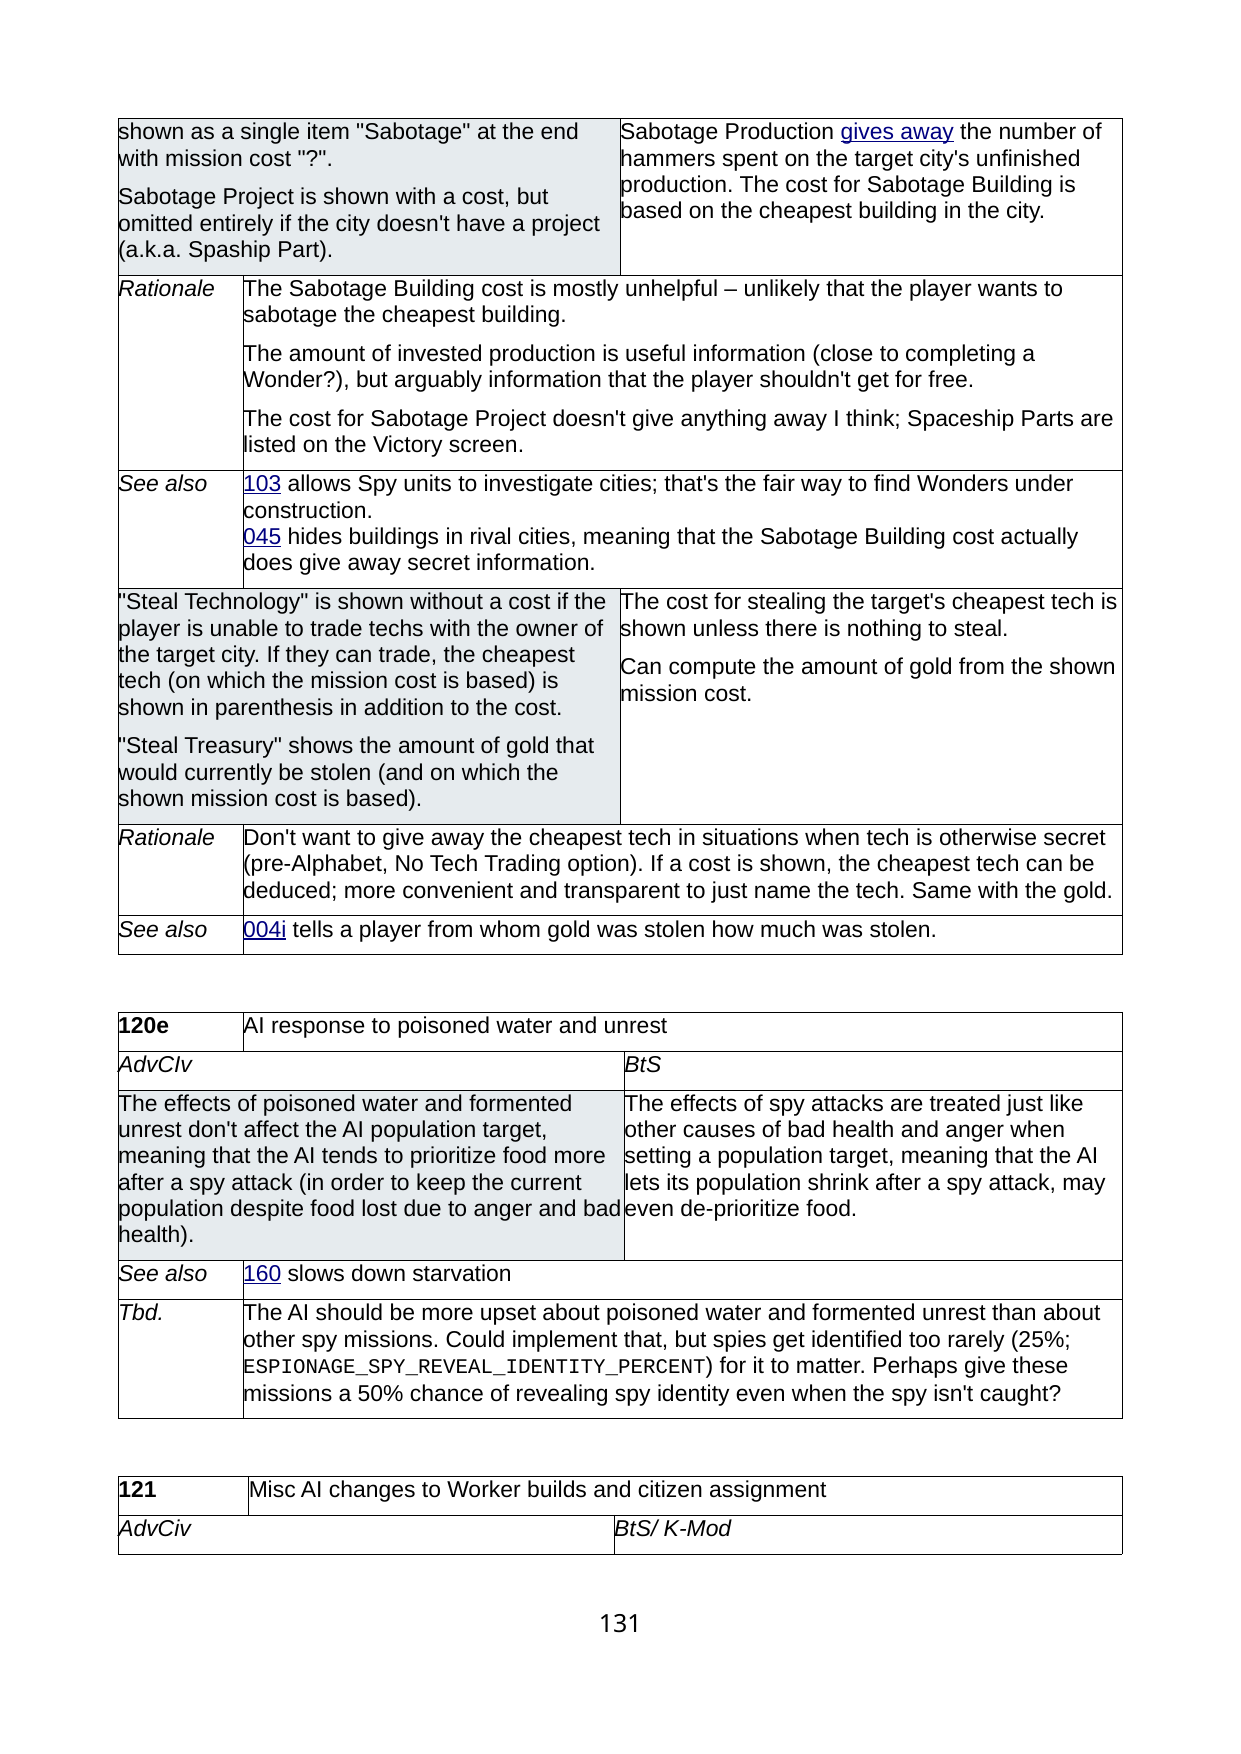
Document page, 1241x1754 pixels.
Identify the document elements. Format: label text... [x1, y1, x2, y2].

table_cell AdvCIv [119, 1052, 624, 1089]
table_cell Tbd. [119, 1300, 243, 1418]
table_cell BtS [625, 1052, 1122, 1089]
table_cell BtS/ K-Mod [615, 1516, 1122, 1554]
table_header AI response to poisoned water and unrest [244, 1013, 1122, 1051]
table_header Misc AI changes to Worker builds and citizen assignment [249, 1477, 1122, 1515]
table_cell The effects of spy attacks are treated just like other causes of bad health and anger when setting a population target, meaning that the AI lets its population shrink after a spy attack, may even de-prioritize food. [625, 1091, 1122, 1260]
table_cell Rationale [119, 276, 243, 470]
table_cell The cost for stealing the target's cheapest tech is shown unless there is nothing to steal. Can compute the amount of gold from the shown mission cost. [621, 589, 1122, 824]
table_cell Sabotage Production gives away the number of hammers spent on the target city's unfinished production. The cost for Sabotage Building is based on the cheapest building in the city. [621, 119, 1122, 275]
table_cell "Steal Technology" is shown without a cost if the player is unable to trade techs with the owner of the target city. If they can trade, the cheapest tech (on which the mission cost is based) is shown in parenthesis in addition to the cost. "Steal Treasury" shows the amount of gold that would currently be stolen (and on which the shown mission cost is based). [119, 589, 620, 824]
table_cell 004i tells a player from whom gold was stolen how much was stolen. [244, 916, 1122, 954]
table_cell See also [119, 916, 243, 954]
table_header 121 [119, 1477, 248, 1515]
table_cell The Sabotage Building cost is mostly unhelpful – unlikely that the player wants to sabotage the cheapest building. The amount of invested production is useful information (close to completing a Wonder?), but arguably information that the player shouldn't get for free. The cost for Sabotage Project doesn't give anything away I think; Spaceship Parts are listed on the Victory screen. [244, 276, 1122, 470]
table_cell The effects of poisoned water and formented unrest don't affect the AI population target, meaning that the AI tends to prioritize food more after a spy attack (in order to keep the current population despite food lost due to anger and bad health). [119, 1091, 624, 1260]
table_header 120e [119, 1013, 243, 1051]
table_cell See also [119, 1261, 243, 1299]
table_cell The AI should be more upset about poisoned water and formented unrest than about other spy missions. Could implement that, but spies get identified too rarely (25%; ESPIONAGE_SPY_REVEAL_IDENTITY_PERCENT) for it to matter. Perhaps give these missions a 50% chance of revealing spy identity even when the spy isn't caught? [244, 1300, 1122, 1418]
table_cell 160 slows down starvation [244, 1261, 1122, 1299]
table_cell 103 allows Spy units to investigate cities; that's the fair way to find Wonders under construction. 045 hides buildings in rival cities, meaning that the Sabotage Building cost actually does give away secret information. [244, 471, 1122, 588]
table_cell AdvCiv [119, 1516, 614, 1554]
table_cell shown as a single item "Sabotage" at the end with mission cost "?". Sabotage Project is shown with a cost, but omitted entirely if the city doesn't have a project (a.k.a. Spaship Part). [119, 119, 620, 275]
table_cell Don't want to give away the cheapest tech in situations when tech is otherwise secret (pre-Alphabet, No Tech Trading option). If a cost is shown, the cheapest tech can be deduced; more convenient and transparent to just name the tech. Same with the gold. [244, 825, 1122, 915]
table_cell Rationale [119, 825, 243, 915]
table_cell See also [119, 471, 243, 588]
